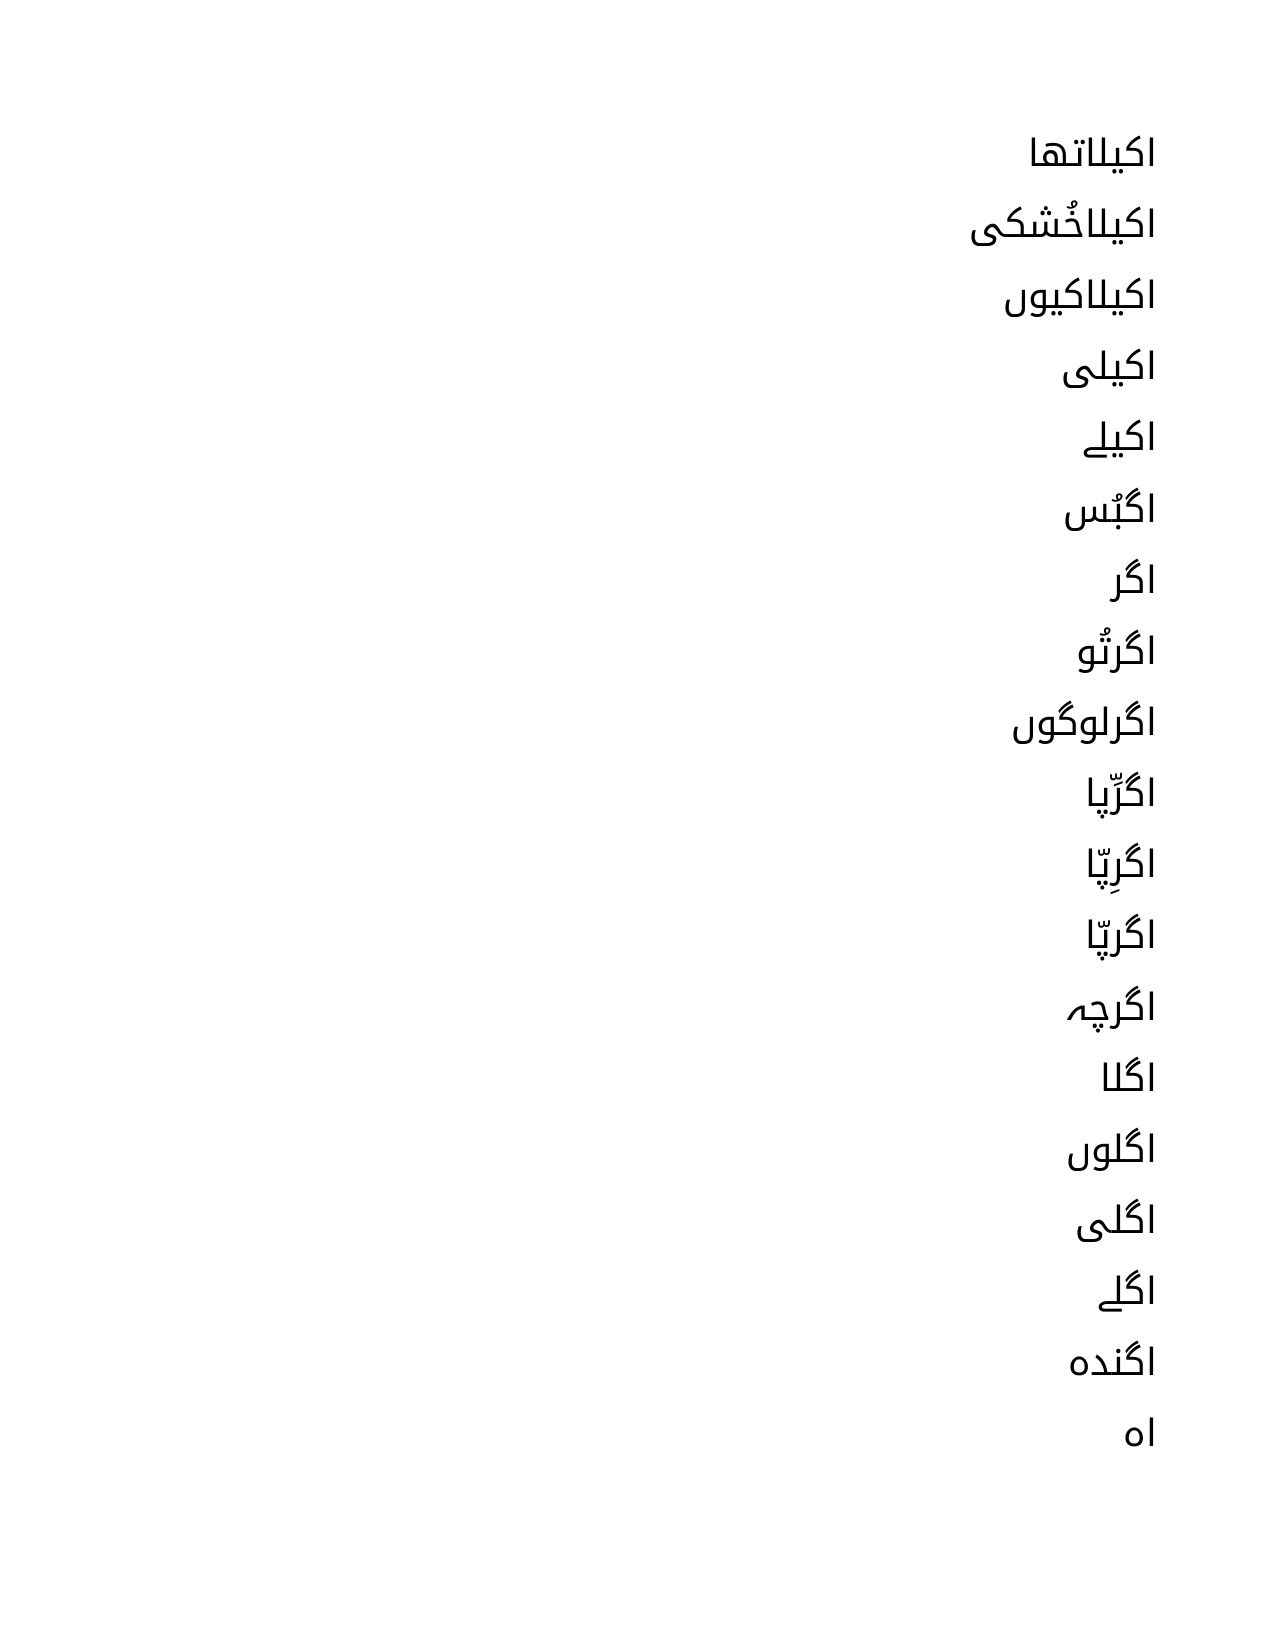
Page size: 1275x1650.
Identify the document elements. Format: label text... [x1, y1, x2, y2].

text اگلے [118, 1256, 1157, 1328]
text اگلی [118, 1185, 1157, 1256]
text اگرلوگوں [118, 687, 1157, 758]
text اگرِّپا [118, 758, 1157, 829]
text اگلا [118, 1043, 1157, 1114]
text اکیلے [118, 403, 1157, 474]
text اگبُس [118, 474, 1157, 545]
text اگر [118, 545, 1157, 616]
text اگندہ [118, 1328, 1157, 1399]
text اگلوں [118, 1114, 1157, 1185]
text اگرپّا [118, 901, 1157, 972]
text اکیلاخُشکی [118, 189, 1157, 260]
text اگرچہ [118, 972, 1157, 1043]
text اگرتُو [118, 616, 1157, 687]
text اگرِپّا [118, 829, 1157, 901]
text اکیلاکیوں [118, 260, 1157, 332]
text اکیلی [118, 332, 1157, 403]
text اہ [118, 1399, 1157, 1470]
text اکیلاتھا [118, 118, 1157, 189]
